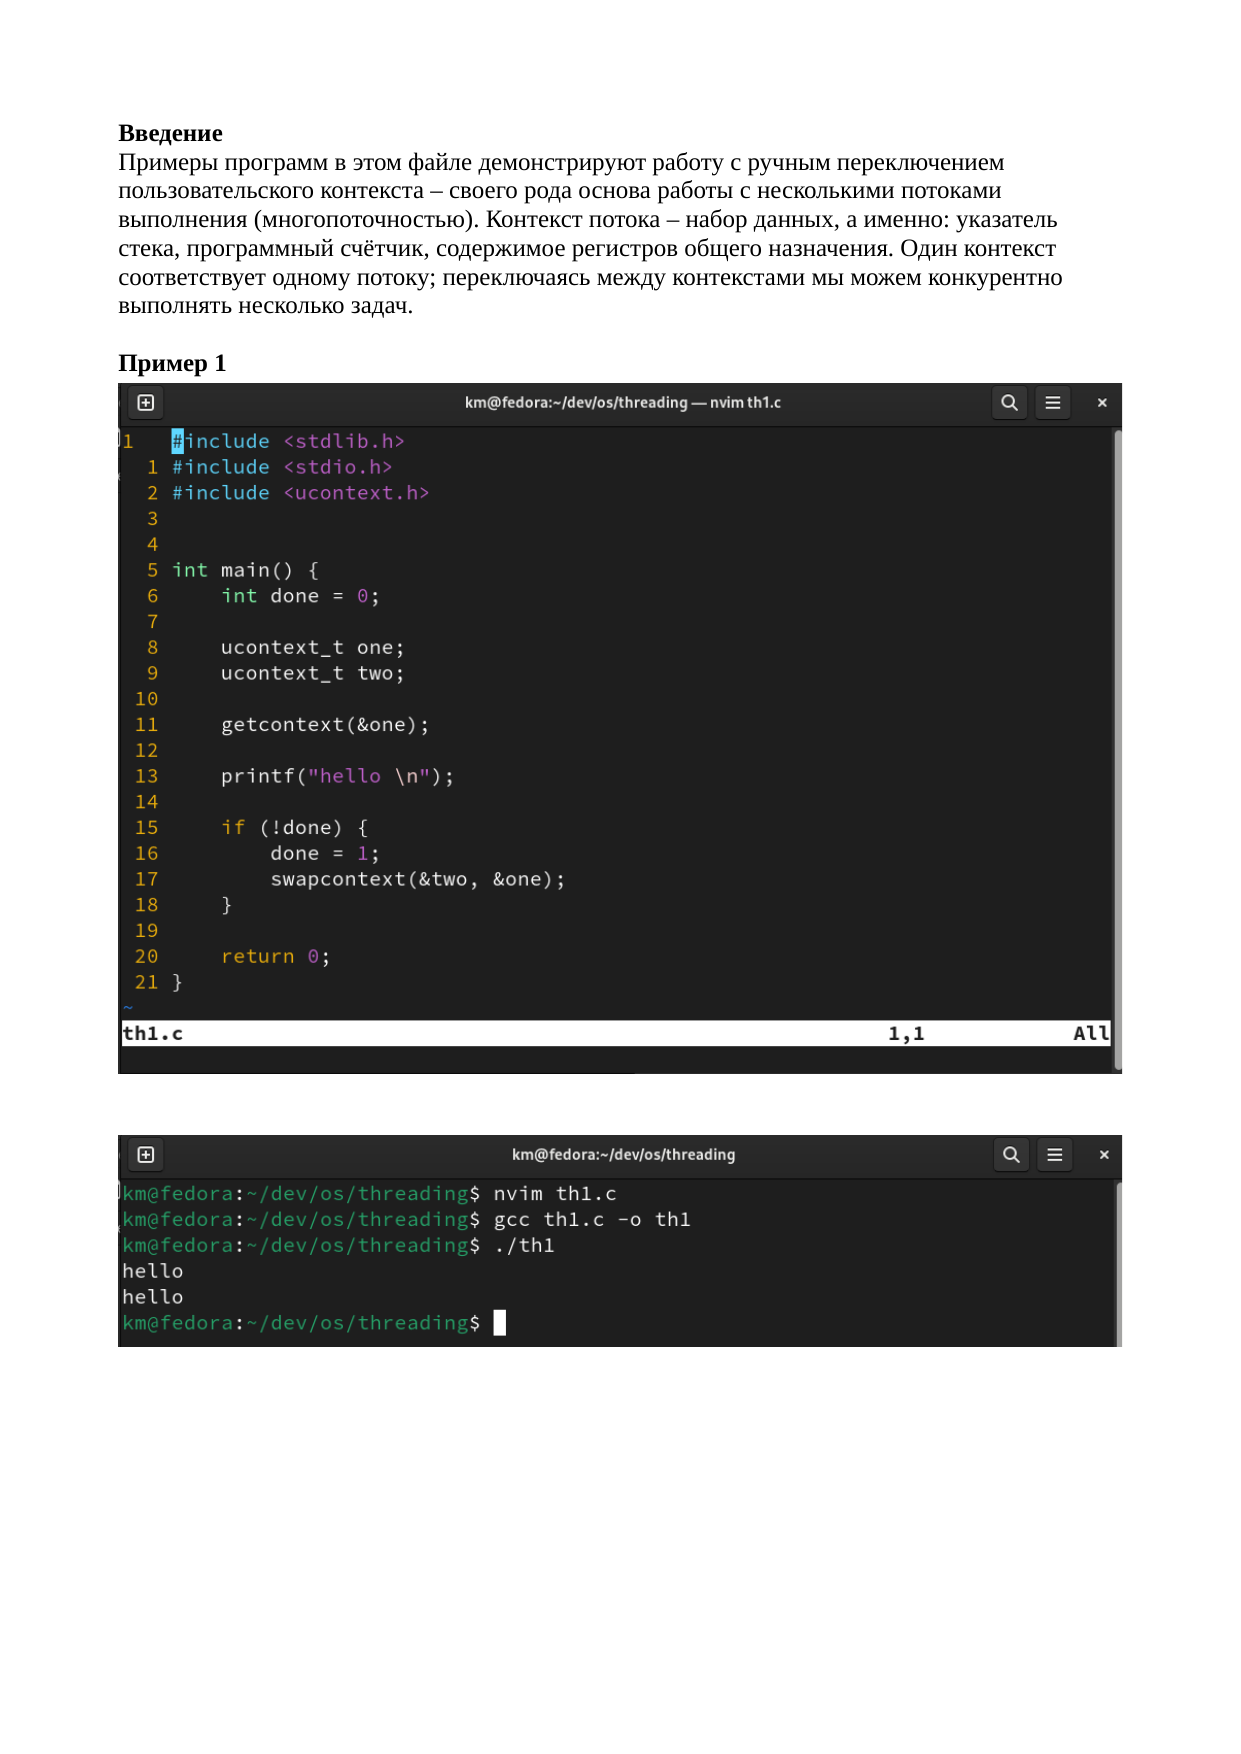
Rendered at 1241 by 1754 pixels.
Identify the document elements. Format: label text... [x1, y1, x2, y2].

text Пример 1 [118, 348, 1122, 377]
text Примеры программ в этом файле демонстрируют работу с ручным переключением пользовательского контекста – своего рода основа работы с несколькими потоками выполнения (многопоточностью). Контекст потока – набор данных, а именно: указатель стека, программный счётчик, содержимое регистров общего назначения. Один контекст соответствует одному потоку; переключаясь между контекстами мы можем конкурентно выполнять несколько задач. [118, 147, 1122, 319]
text Введение [118, 118, 1122, 147]
